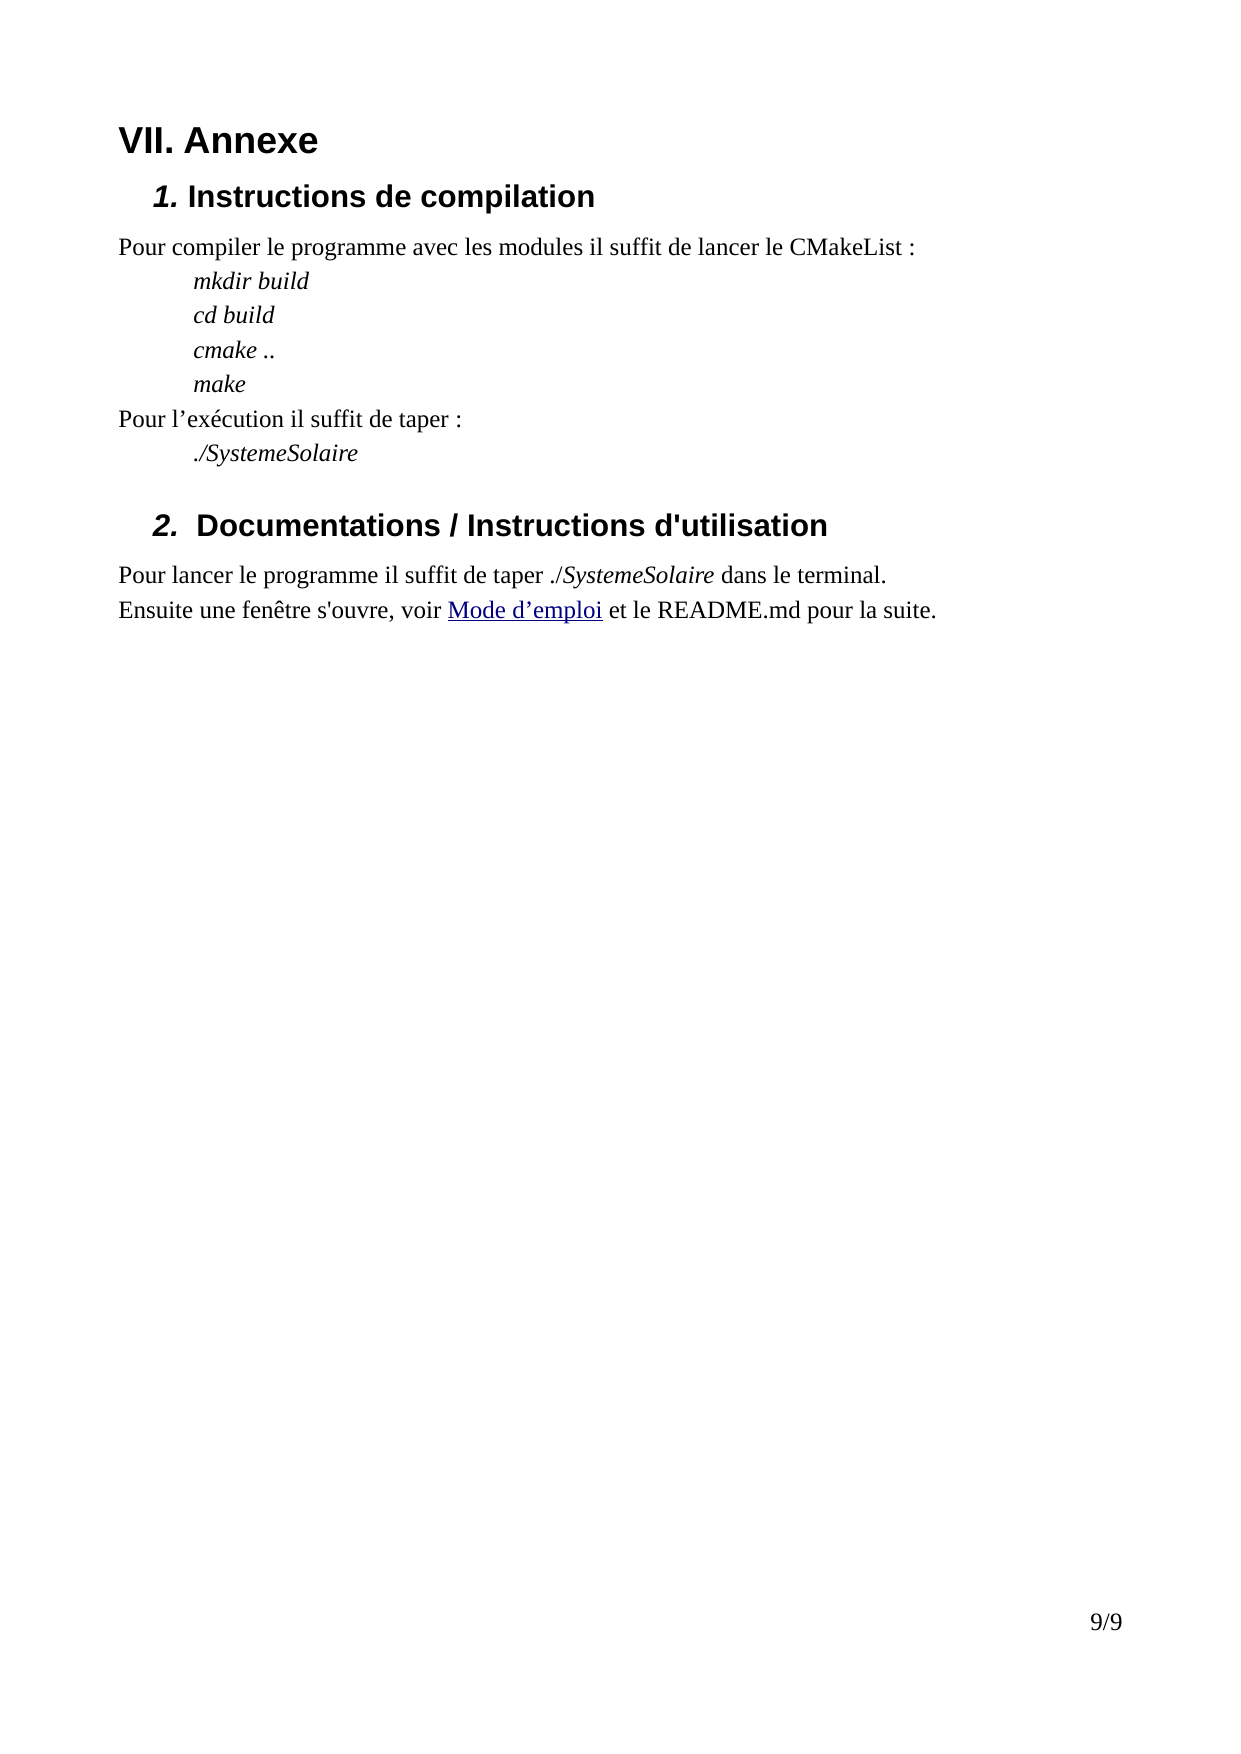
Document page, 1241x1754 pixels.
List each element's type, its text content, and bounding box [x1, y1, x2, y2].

subtitle 1. Instructions de compilation [118, 178, 1122, 214]
text Pour l’exécution il suffit de taper : [118, 404, 1122, 433]
text Pour lancer le programme il suffit de taper ./SystemeSolaire dans le terminal. [118, 561, 1122, 589]
subtitle VII. Annexe [118, 118, 1122, 161]
text mkdir build [118, 266, 1122, 295]
text ./SystemeSolaire [118, 438, 1122, 467]
subtitle 2. Documentations / Instructions d'utilisation [118, 507, 1122, 543]
text make [118, 369, 1122, 398]
text cd build [118, 301, 1122, 329]
text Ensuite une fenêtre s'ouvre, voir Mode d’emploi et le README.md pour la suite. [118, 595, 1122, 624]
text cmake .. [118, 335, 1122, 364]
text Pour compiler le programme avec les modules il suffit de lancer le CMakeList : [118, 232, 1122, 260]
